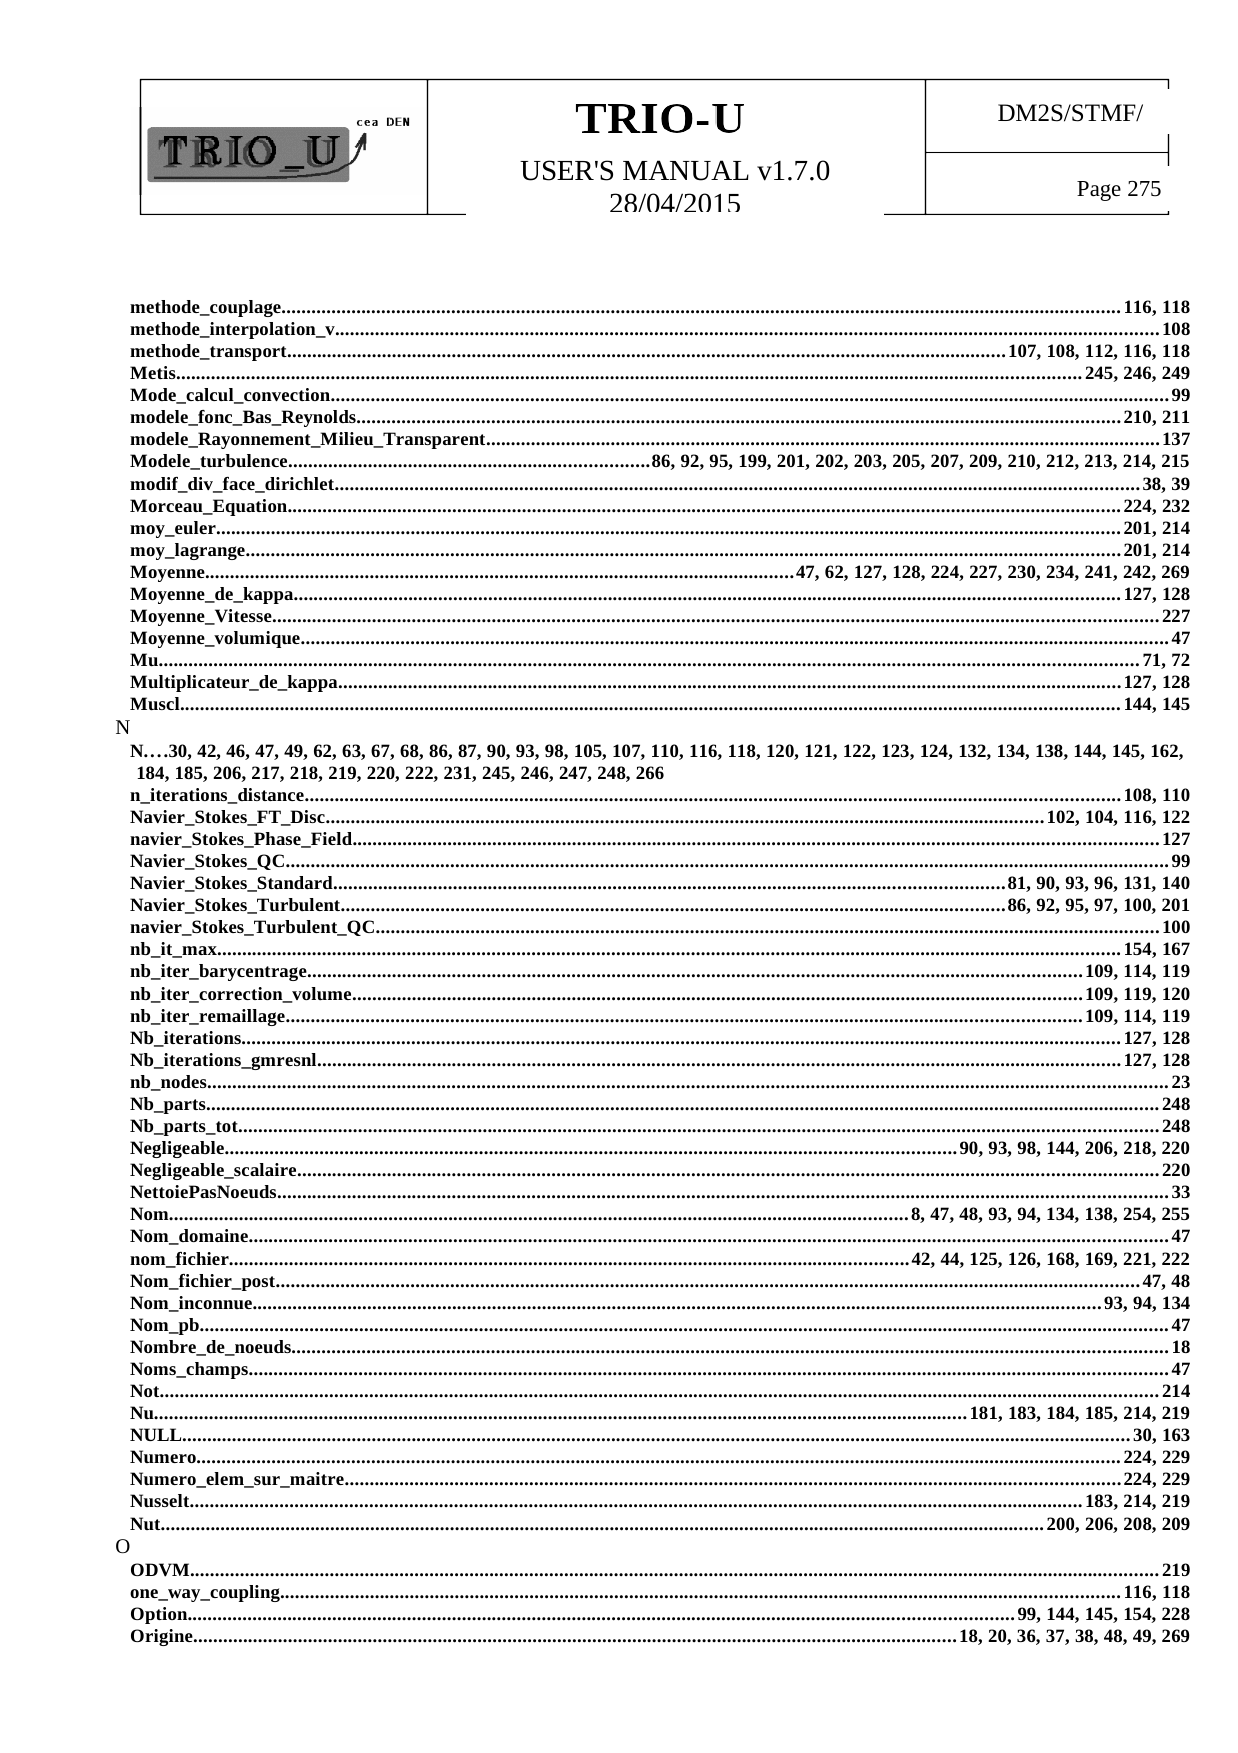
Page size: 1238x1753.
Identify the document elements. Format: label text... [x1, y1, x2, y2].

text moy_lagrange 201, 214 [130, 538, 1196, 560]
text Option 99, 144, 145, 154, 228 [130, 1602, 1196, 1624]
text Navier_Stokes_Standard 81, 90, 93, 96, 131, 140 [130, 871, 1196, 893]
text modele_Rayonnement_Milieu_Transparent 137 [130, 428, 1196, 450]
text methode_transport 107, 108, 112, 116, 118 [130, 339, 1196, 362]
text modif_div_face_dirichlet 38, 39 [130, 472, 1196, 494]
text N [115, 715, 1196, 739]
text Not 214 [130, 1379, 1196, 1401]
text Moyenne_volumique 47 [130, 627, 1196, 649]
text N 30, 42, 46, 47, 49, 62, 63, 67, 68, 86, 87, 90, 93, 98, 105, 107, 110, 116, 118, 120, 121, 122, 123, 124, 132, 134, 138, 144, 145, 162, 184, 185, 206, 217, 218, 219, 220, 222, 231, 245, 246, 247, 248, 266 [130, 739, 1196, 783]
text methode_interpolation_v 108 [130, 317, 1196, 339]
text Moyenne_Vitesse 227 [130, 604, 1196, 627]
text Morceau_Equation 224, 232 [130, 494, 1196, 516]
text nom_fichier 42, 44, 125, 126, 168, 169, 221, 222 [130, 1247, 1196, 1269]
text one_way_coupling 116, 118 [130, 1580, 1196, 1602]
text Metis 245, 246, 249 [130, 362, 1196, 384]
text Modele_turbulence 86, 92, 95, 199, 201, 202, 203, 205, 207, 209, 210, 212, 213, 214, 215 [130, 450, 1196, 472]
text Nb_iterations_gmresnl 127, 128 [130, 1048, 1196, 1070]
text ODVM 219 [130, 1558, 1196, 1580]
text Nom_domaine 47 [130, 1225, 1196, 1247]
text O [115, 1534, 1196, 1558]
text NettoiePasNoeuds 33 [130, 1181, 1196, 1203]
text Moyenne 47, 62, 127, 128, 224, 227, 230, 234, 241, 242, 269 [130, 560, 1196, 582]
text moy_euler 201, 214 [130, 516, 1196, 538]
text Moyenne_de_kappa 127, 128 [130, 582, 1196, 604]
text Mu 71, 72 [130, 649, 1196, 671]
text Nombre_de_noeuds 18 [130, 1335, 1196, 1357]
text nb_iter_barycentrage 109, 114, 119 [130, 960, 1196, 982]
text nb_it_max 154, 167 [130, 938, 1196, 960]
text Nom_fichier_post 47, 48 [130, 1269, 1196, 1291]
text Noms_champs 47 [130, 1357, 1196, 1379]
text Numero 224, 229 [130, 1446, 1196, 1468]
text Mode_calcul_convection 99 [130, 384, 1196, 406]
text Negligeable_scalaire 220 [130, 1158, 1196, 1181]
text nb_nodes 23 [130, 1070, 1196, 1092]
text navier_Stokes_Turbulent_QC 100 [130, 916, 1196, 938]
text Origine 18, 20, 36, 37, 38, 48, 49, 269 [130, 1624, 1196, 1646]
text Navier_Stokes_Turbulent 86, 92, 95, 97, 100, 201 [130, 893, 1196, 916]
text NULL 30, 163 [130, 1423, 1196, 1446]
text nb_iter_remaillage 109, 114, 119 [130, 1004, 1196, 1026]
text Multiplicateur_de_kappa 127, 128 [130, 671, 1196, 693]
text Nom_pb 47 [130, 1313, 1196, 1335]
text Nom 8, 47, 48, 93, 94, 134, 138, 254, 255 [130, 1203, 1196, 1225]
text navier_Stokes_Phase_Field 127 [130, 827, 1196, 849]
text Nut 200, 206, 208, 209 [130, 1512, 1196, 1534]
text Negligeable 90, 93, 98, 144, 206, 218, 220 [130, 1136, 1196, 1158]
text Nb_iterations 127, 128 [130, 1026, 1196, 1048]
text Nu 181, 183, 184, 185, 214, 219 [130, 1401, 1196, 1423]
text nb_iter_correction_volume 109, 119, 120 [130, 982, 1196, 1004]
text Nb_parts_tot 248 [130, 1114, 1196, 1136]
text n_iterations_distance 108, 110 [130, 783, 1196, 805]
text Numero_elem_sur_maitre 224, 229 [130, 1468, 1196, 1490]
text Nusselt 183, 214, 219 [130, 1490, 1196, 1512]
text methode_couplage 116, 118 [130, 295, 1196, 317]
text modele_fonc_Bas_Reynolds 210, 211 [130, 406, 1196, 428]
text Navier_Stokes_FT_Disc 102, 104, 116, 122 [130, 805, 1196, 827]
text Nom_inconnue 93, 94, 134 [130, 1291, 1196, 1313]
text Navier_Stokes_QC 99 [130, 849, 1196, 871]
text Nb_parts 248 [130, 1092, 1196, 1114]
text Muscl 144, 145 [130, 693, 1196, 715]
